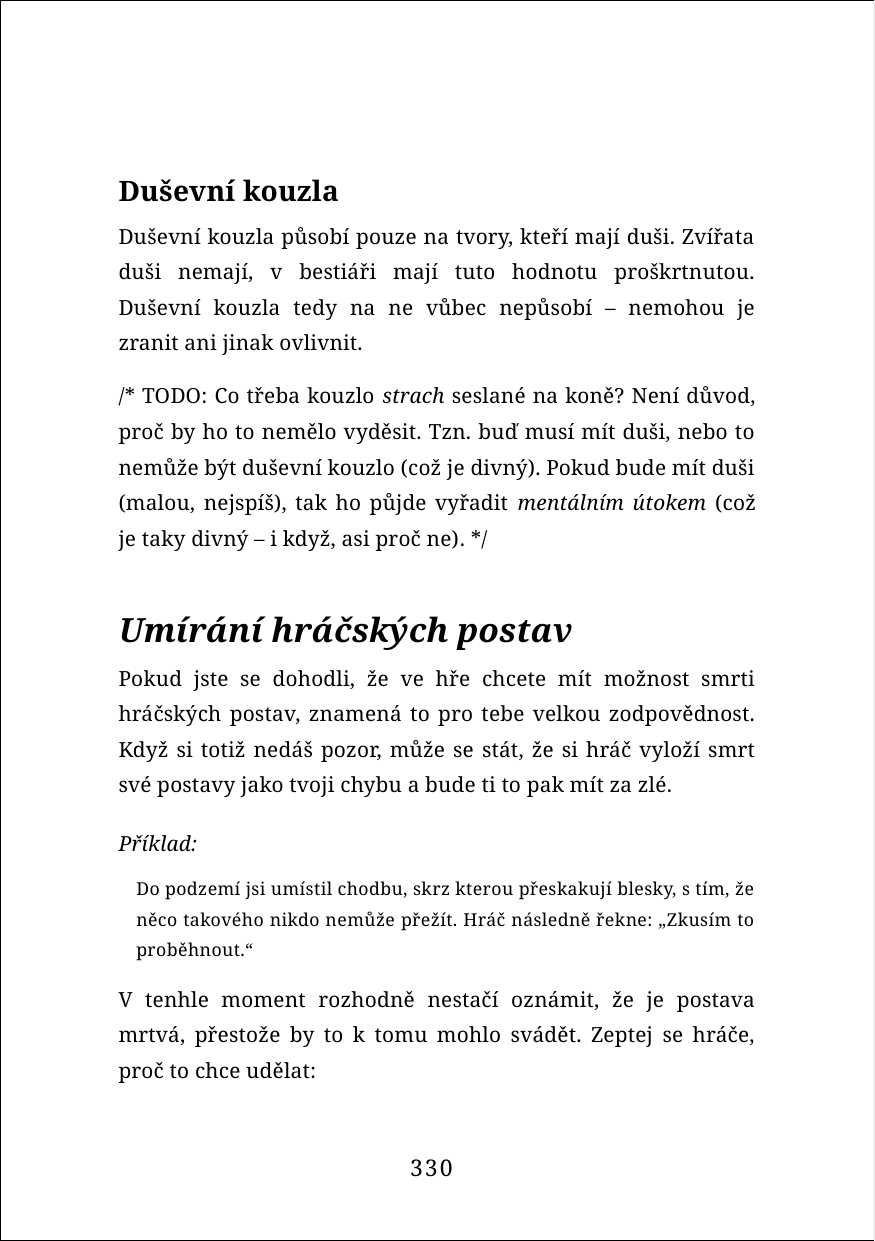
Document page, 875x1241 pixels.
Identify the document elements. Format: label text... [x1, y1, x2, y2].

text Do podzemí jsi umístil chodbu, skrz kterou přeskakují blesky, s tím, že něco takového nikdo nemůže přežít. Hráč následně řekne: „Zkusím to proběhnout.“ [136, 877, 756, 961]
text Pokud jste se dohodli, že ve hře chcete mít možnost smrti hráčských postav, znamená to pro tebe velkou zodpovědnost. Když si totiž nedáš pozor, může se stát, že si hráč vyloží smrt své postavy jako tvoji chybu a bude ti to pak mít za zlé. [118, 664, 756, 799]
text /* TODO: Co třeba kouzlo strach seslané na koně? Není důvod, proč by ho to nemělo vyděsit. Tzn. buď musí mít duši, nebo to nemůže být duševní kouzlo (což je divný). Pokud bude mít duši (malou, nejspíš), tak ho půjde vyřadit mentálním útokem (což je taky divný – i když, asi proč ne). */ [118, 382, 756, 552]
subtitle Umírání hráčských postav [118, 607, 756, 652]
text V tenhle moment rozhodně nestačí oznámit, že je postava mrtvá, přestože by to k tomu mohlo svádět. Zeptej se hráče, proč to chce udělat: [118, 985, 756, 1084]
subtitle Duševní kouzla [118, 172, 756, 210]
text Duševní kouzla působí pouze na tvory, kteří mají duši. Zvířata duši nemají, v bestiáři mají tuto hodnotu proškrtnutou. Duševní kouzla tedy na ne vůbec nepůsobí – nemohou je zranit ani jinak ovlivnit. [118, 222, 756, 357]
text Příklad: [118, 829, 756, 858]
